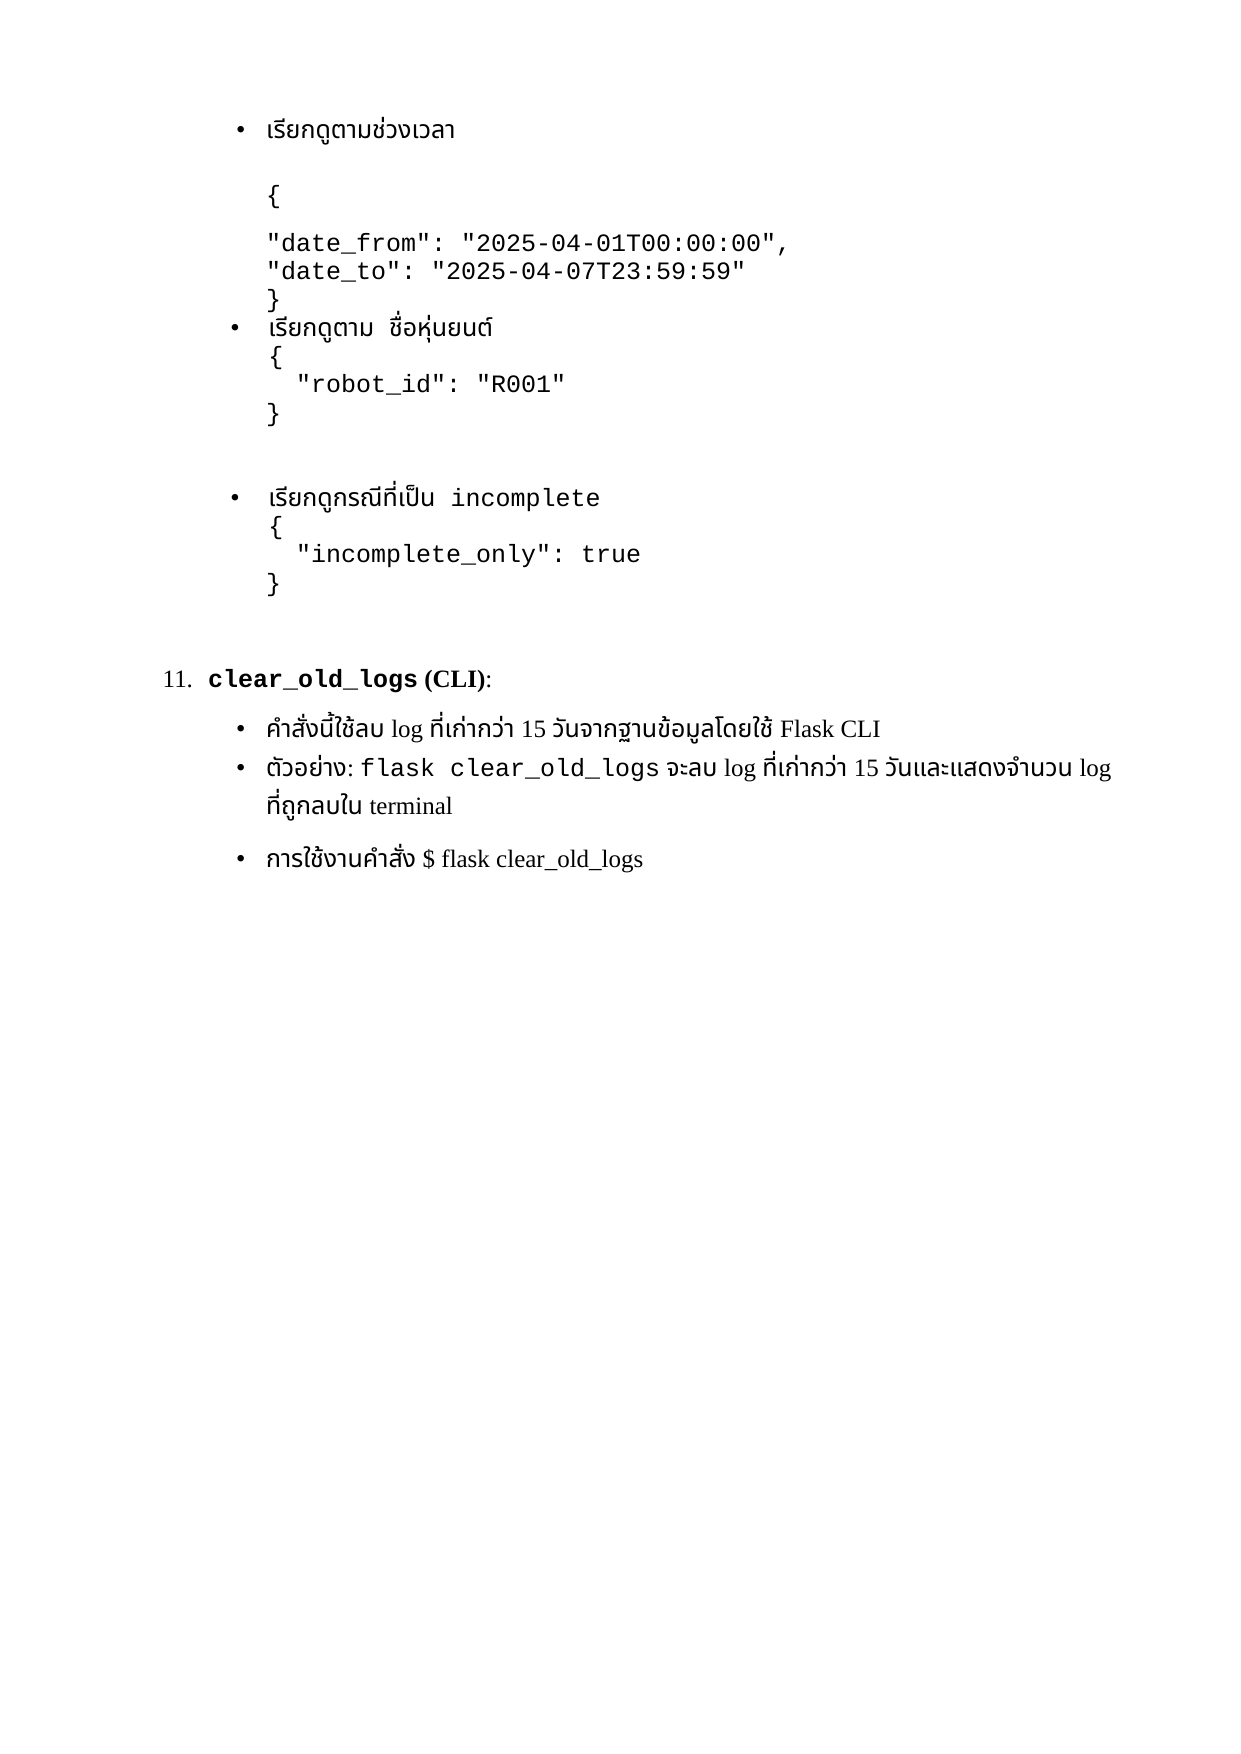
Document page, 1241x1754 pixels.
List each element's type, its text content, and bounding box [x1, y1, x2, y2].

text "incomplete_only": true [266, 542, 1122, 570]
list เรียกดูกรณีที่เป็น incomplete { [231, 485, 1122, 542]
list clear_old_logs (CLI): [162, 664, 1122, 695]
list คำสั่งนี้ใช้ลบ log ที่เก่ากว่า 15 วันจากฐานข้อมูลโดยใช้ Flask CLI [236, 714, 1122, 748]
text "robot_id": "R001" [266, 372, 1122, 400]
list การใช้งานคำสั่ง $ flask clear_old_logs [236, 844, 1122, 878]
list เรียกดูตาม ชื่อหุ่นยนต์ { [231, 315, 1122, 372]
text "date_to": "2025-04-07T23:59:59" [266, 258, 1122, 287]
text } [266, 287, 1122, 315]
list ตัวอย่าง: flask clear_old_logs จะลบ log ที่เก่ากว่า 15 วันและแสดงจำนวน log ที่ถูกลบใน terminal [236, 753, 1122, 825]
list เรียกดูตามช่วงเวลา { [236, 118, 1122, 211]
text } [266, 400, 1122, 485]
text "date_from": "2025-04-01T00:00:00", [266, 230, 1122, 258]
text } [266, 570, 1122, 598]
